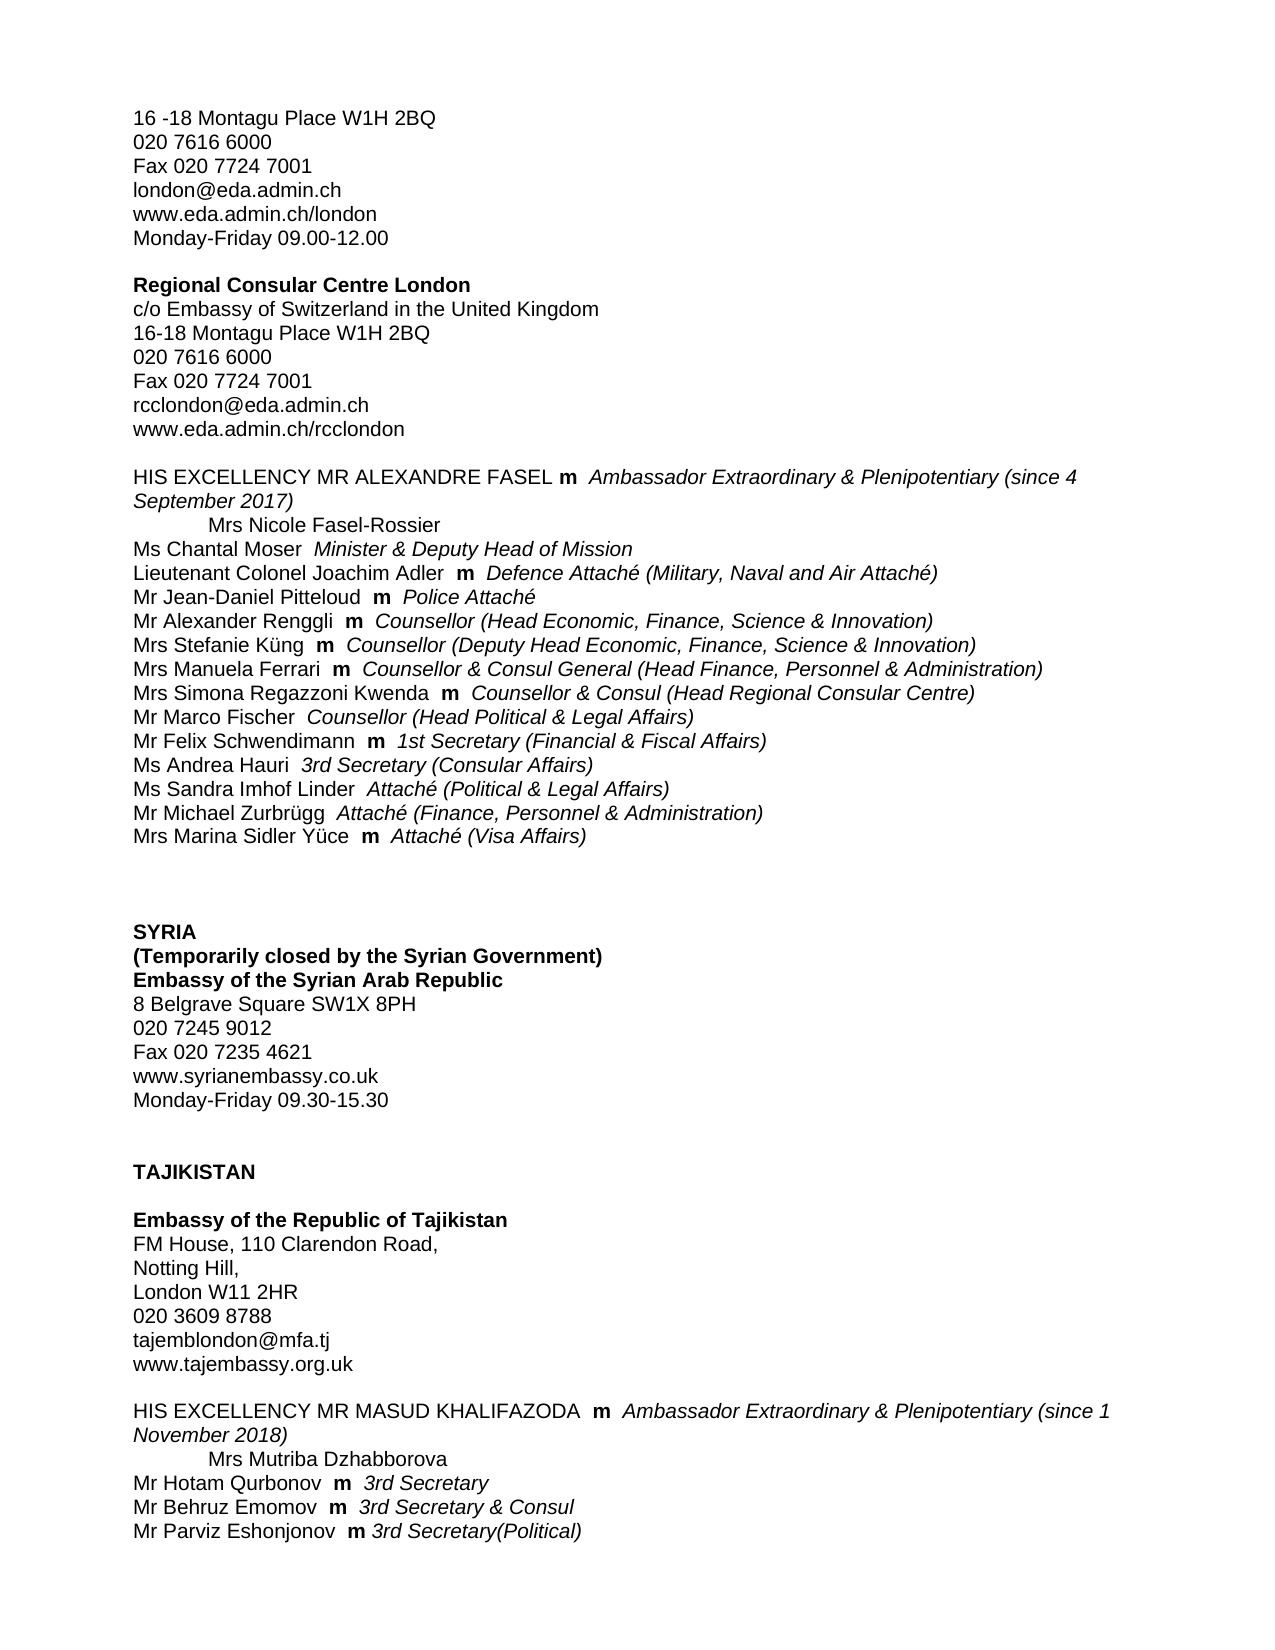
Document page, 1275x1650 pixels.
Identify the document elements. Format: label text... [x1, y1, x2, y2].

text london@eda.admin.ch [133, 177, 1181, 201]
text 16 -18 Montagu Place W1H 2BQ [133, 106, 1181, 129]
text c/o Embassy of Switzerland in the United Kingdom [133, 297, 1181, 321]
text 020 7616 6000 [133, 345, 1181, 369]
text Mr Jean-Daniel Pitteloud m Police Attaché [133, 585, 1181, 609]
text Monday-Friday 09.30-15.30 [133, 1088, 1181, 1112]
text Mr Felix Schwendimann m 1st Secretary (Financial & Fiscal Affairs) [133, 728, 1181, 752]
text Mrs Mutriba Dzhabborova [133, 1447, 1181, 1471]
text Mr Parviz Eshonjonov m 3rd Secretary(Political) [133, 1519, 1181, 1543]
text tajemblondon@mfa.tj [133, 1327, 1181, 1351]
text Lieutenant Colonel Joachim Adler m Defence Attaché (Military, Naval and Air Attaché) [133, 561, 1181, 585]
text HIS EXCELLENCY MR ALEXANDRE FASEL m Ambassador Extraordinary & Plenipotentiary (since 4 September 2017) [133, 465, 1181, 513]
text www.syrianembassy.co.uk [133, 1064, 1181, 1088]
text TAJIKISTAN [133, 1160, 1181, 1184]
text London W11 2HR [133, 1279, 1181, 1303]
text Mrs Stefanie Küng m Counsellor (Deputy Head Economic, Finance, Science & Innovation) [133, 633, 1181, 657]
text Fax 020 7724 7001 [133, 369, 1181, 393]
text Embassy of the Syrian Arab Republic [133, 968, 1181, 992]
text 020 7245 9012 [133, 1016, 1181, 1040]
text Mrs Manuela Ferrari m Counsellor & Consul General (Head Finance, Personnel & Administration) [133, 657, 1181, 681]
text Mr Marco Fischer Counsellor (Head Political & Legal Affairs) [133, 704, 1181, 728]
text www.tajembassy.org.uk [133, 1351, 1181, 1375]
text Regional Consular Centre London [133, 273, 1181, 297]
text Fax 020 7724 7001 [133, 153, 1181, 177]
text Mr Alexander Renggli m Counsellor (Head Economic, Finance, Science & Innovation) [133, 609, 1181, 633]
text Mr Michael Zurbrügg Attaché (Finance, Personnel & Administration) [133, 800, 1181, 824]
text www.eda.admin.ch/rcclondon [133, 417, 1181, 441]
text Ms Sandra Imhof Linder Attaché (Political & Legal Affairs) [133, 776, 1181, 800]
text Fax 020 7235 4621 [133, 1040, 1181, 1064]
text 16-18 Montagu Place W1H 2BQ [133, 321, 1181, 345]
text rcclondon@eda.admin.ch [133, 393, 1181, 417]
text Monday-Friday 09.00-12.00 [133, 225, 1181, 249]
text HIS EXCELLENCY MR MASUD KHALIFAZODA m Ambassador Extraordinary & Plenipotentiary (since 1 November 2018) [133, 1399, 1181, 1447]
text Mr Behruz Emomov m 3rd Secretary & Consul [133, 1495, 1181, 1519]
text 020 7616 6000 [133, 129, 1181, 153]
text (Temporarily closed by the Syrian Government) [133, 944, 1181, 968]
text Ms Andrea Hauri 3rd Secretary (Consular Affairs) [133, 752, 1181, 776]
text Notting Hill, [133, 1256, 1181, 1279]
text 8 Belgrave Square SW1X 8PH [133, 992, 1181, 1016]
text Mr Hotam Qurbonov m 3rd Secretary [133, 1471, 1181, 1495]
text Mrs Nicole Fasel-Rossier [133, 513, 1181, 537]
text 020 3609 8788 [133, 1303, 1181, 1327]
text Mrs Simona Regazzoni Kwenda m Counsellor & Consul (Head Regional Consular Centre) [133, 681, 1181, 704]
text www.eda.admin.ch/london [133, 201, 1181, 225]
subtitle SYRIA [133, 920, 1181, 944]
text Mrs Marina Sidler Yüce m Attaché (Visa Affairs) [133, 824, 1181, 848]
text FM House, 110 Clarendon Road, [133, 1232, 1181, 1256]
text Embassy of the Republic of Tajikistan [133, 1208, 1181, 1232]
text Ms Chantal Moser Minister & Deputy Head of Mission [133, 537, 1181, 561]
